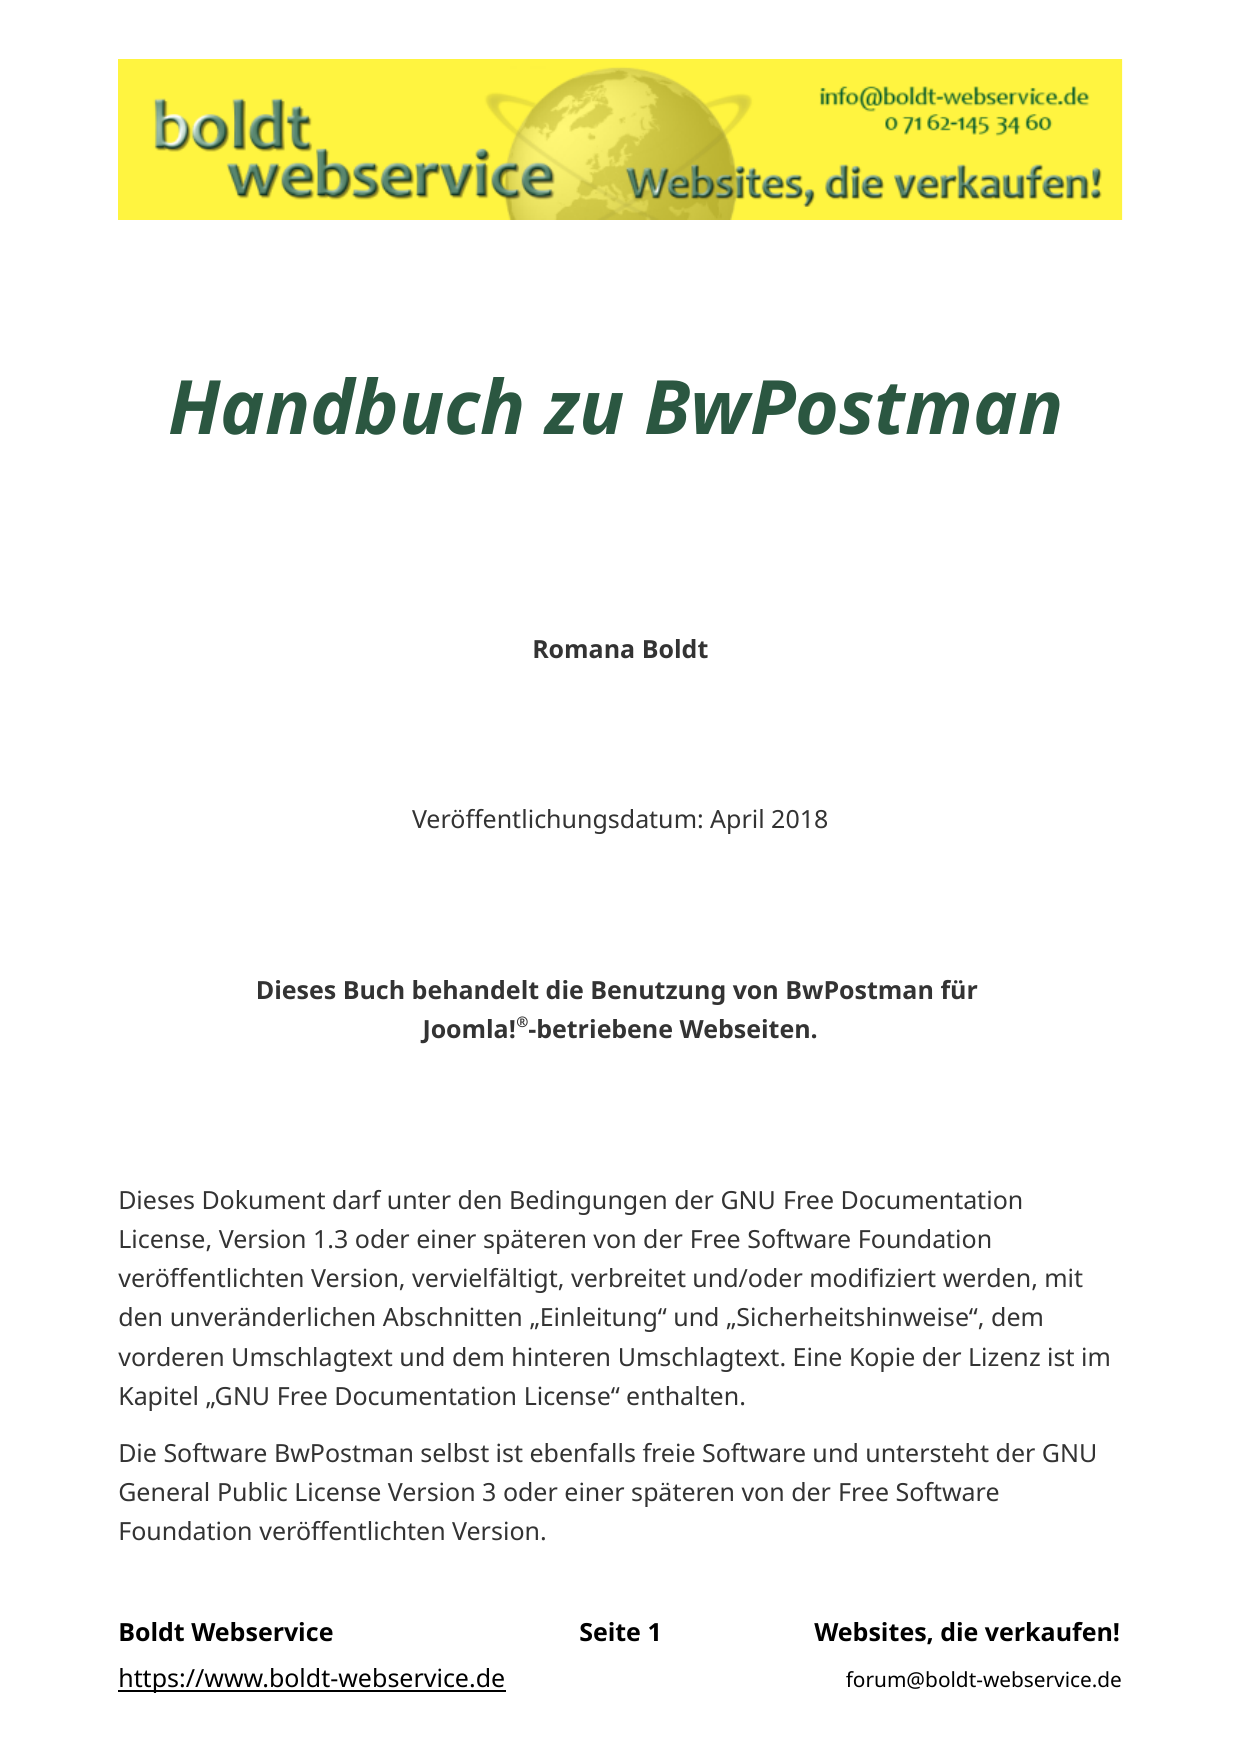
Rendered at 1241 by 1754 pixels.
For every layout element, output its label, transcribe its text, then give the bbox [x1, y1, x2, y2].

text Dieses Dokument darf unter den Bedingungen der GNU Free Documentation License, Version 1.3 oder einer späteren von der Free Software Foundation veröffentlichten Version, vervielfältigt, verbreitet und/oder modifiziert werden, mit den unveränderlichen Abschnitten „Einleitung“ und „Sicherheitshinweise“, dem vorderen Umschlagtext und dem hinteren Umschlagtext. Eine Kopie der Lizenz ist im Kapitel „GNU Free Documentation License“ enthalten. [118, 1183, 1122, 1412]
text Romana Boldt [118, 632, 1122, 666]
text Veröffentlichungsdatum: April 2018 [118, 802, 1122, 836]
picture [118, 59, 1123, 220]
text Handbuch zu BwPostman [118, 354, 1122, 457]
text Die Software BwPostman selbst ist ebenfalls freie Software und untersteht der GNU General Public License Version 3 oder einer späteren von der Free Software Foundation veröffentlichten Version. [118, 1435, 1122, 1548]
text Dieses Buch behandelt die Benutzung von BwPostman für Joomla!®-betriebene Webseiten. [118, 973, 1122, 1046]
